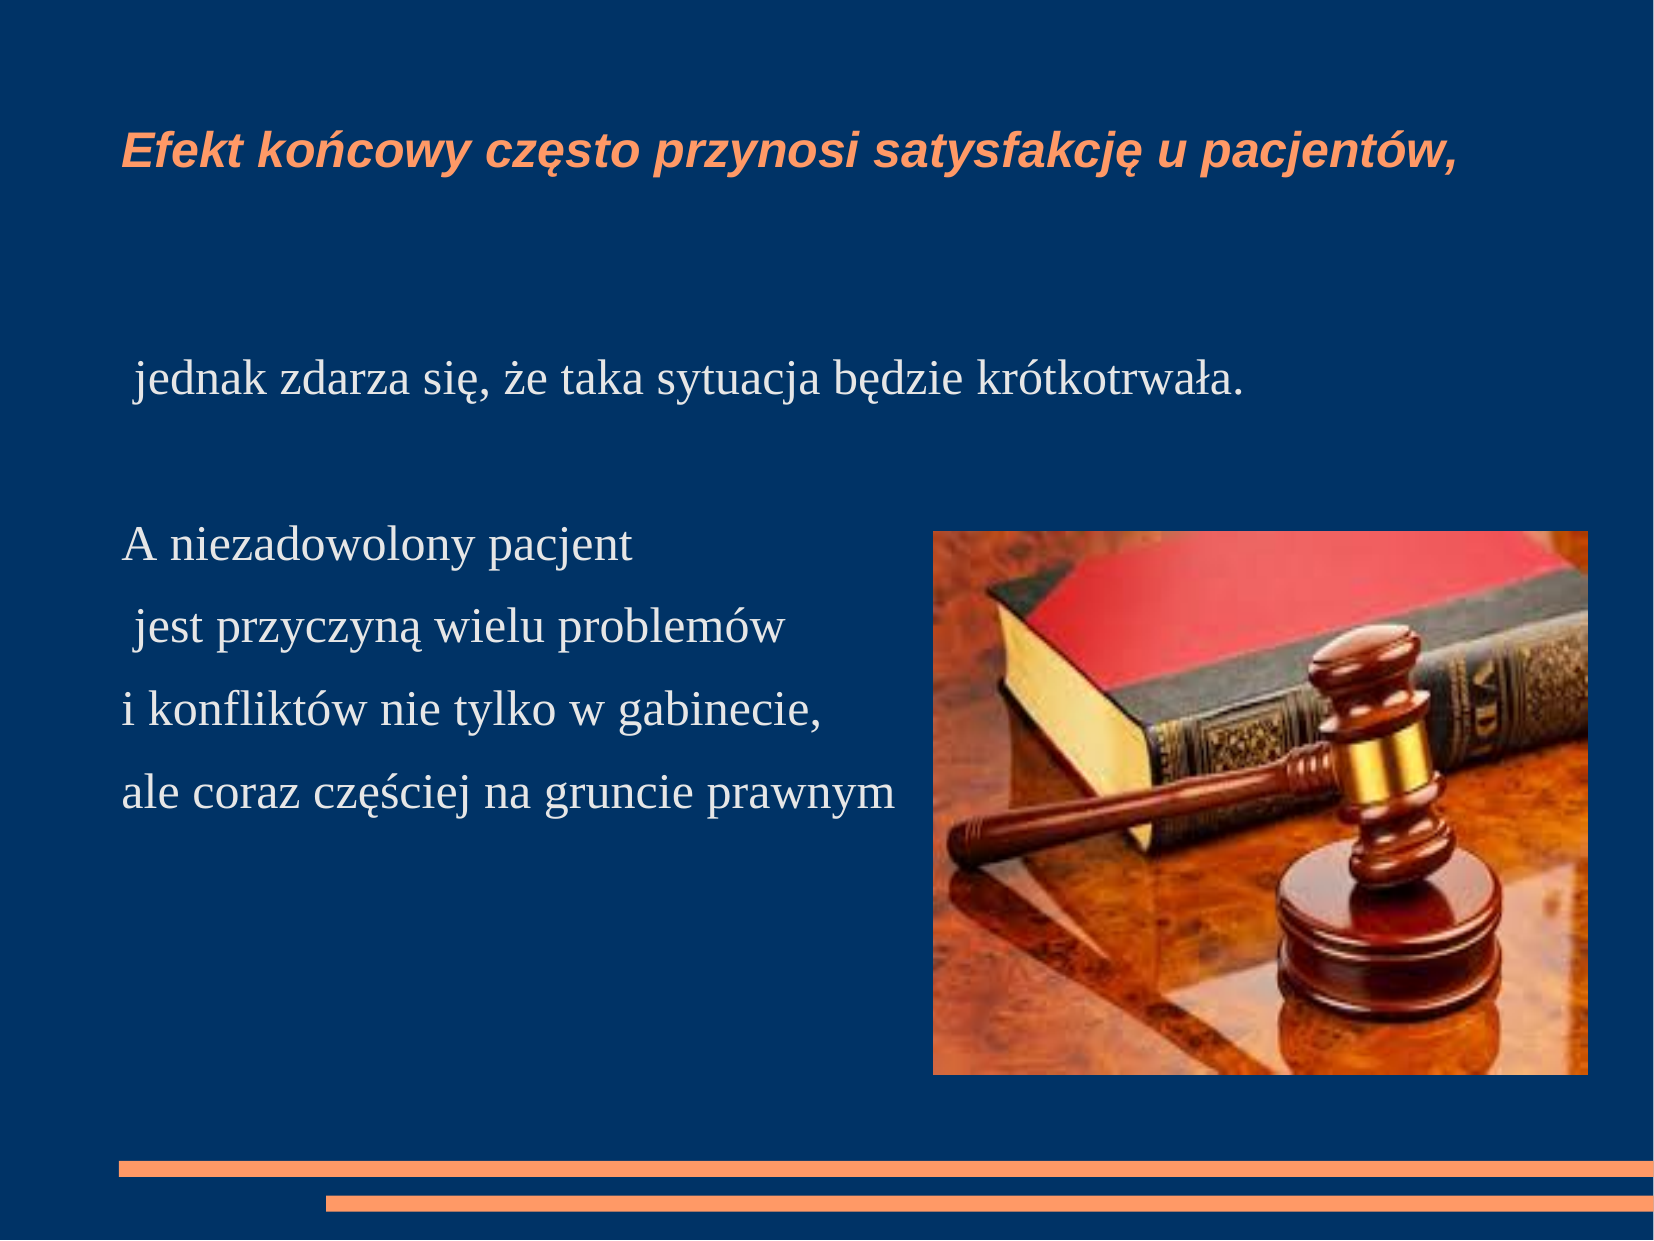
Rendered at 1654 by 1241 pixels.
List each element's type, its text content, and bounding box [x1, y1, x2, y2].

title Efekt końcowy często przynosi satysfakcję u pacjentów, [121, 46, 1534, 254]
picture [933, 531, 1588, 1075]
list jednak zdarza się, że taka sytuacja będzie krótkotrwała. A niezadowolony pacjent jest przyczyną wielu problemów i konfliktów nie tylko w gabinecie, ale coraz częściej na gruncie prawnym [121, 322, 1561, 1132]
